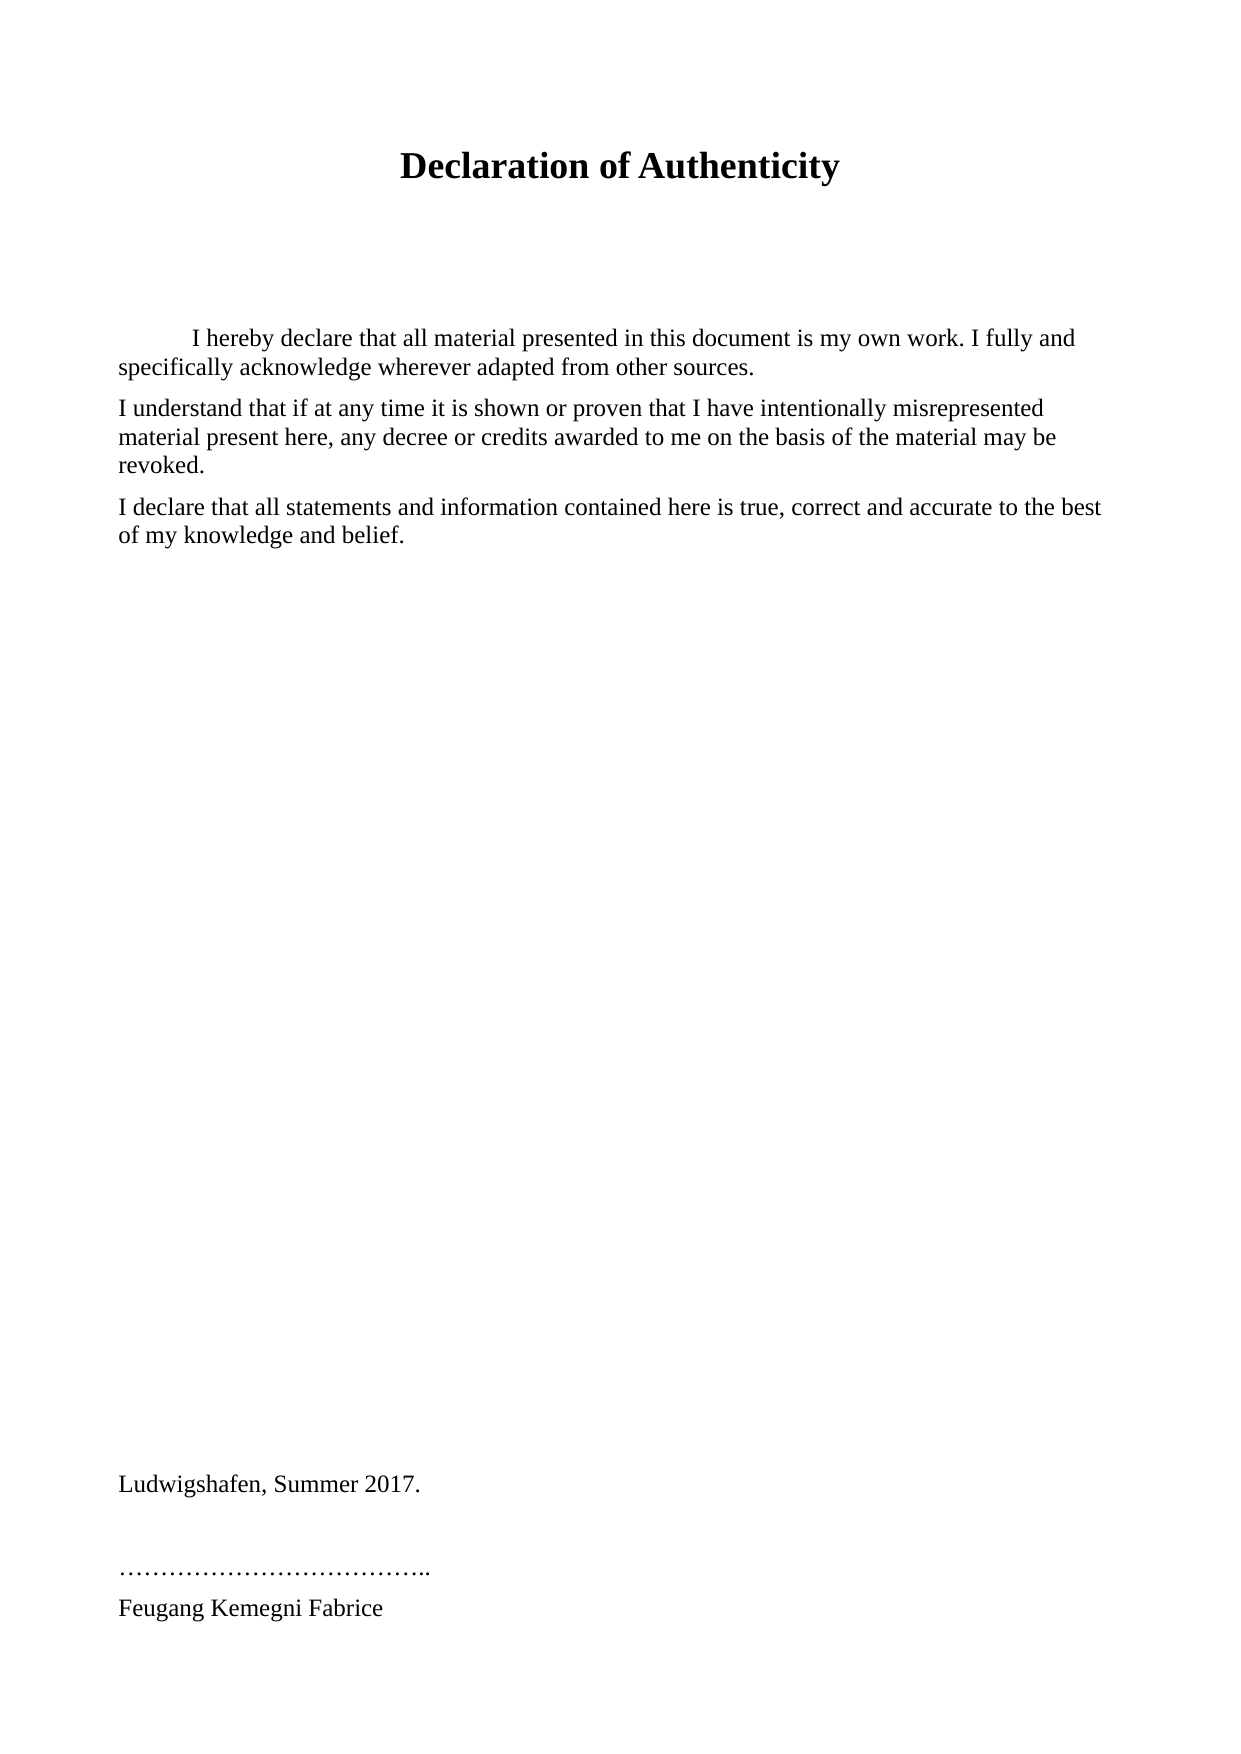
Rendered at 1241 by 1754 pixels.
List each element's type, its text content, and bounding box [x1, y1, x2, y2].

subtitle Declaration of Authenticity [118, 143, 1122, 187]
text ……………………………….. [118, 1552, 1122, 1581]
text I hereby declare that all material presented in this document is my own work. I fully and specifically acknowledge wherever adapted from other sources. [118, 323, 1122, 381]
text Feugang Kemegni Fabrice [118, 1593, 1122, 1622]
text Ludwigshafen, Summer 2017. [118, 1469, 1122, 1498]
text I understand that if at any time it is shown or proven that I have intentionally misrepresented material present here, any decree or credits awarded to me on the basis of the material may be revoked. [118, 393, 1122, 479]
text I declare that all statements and information contained here is true, correct and accurate to the best of my knowledge and belief. [118, 492, 1122, 549]
